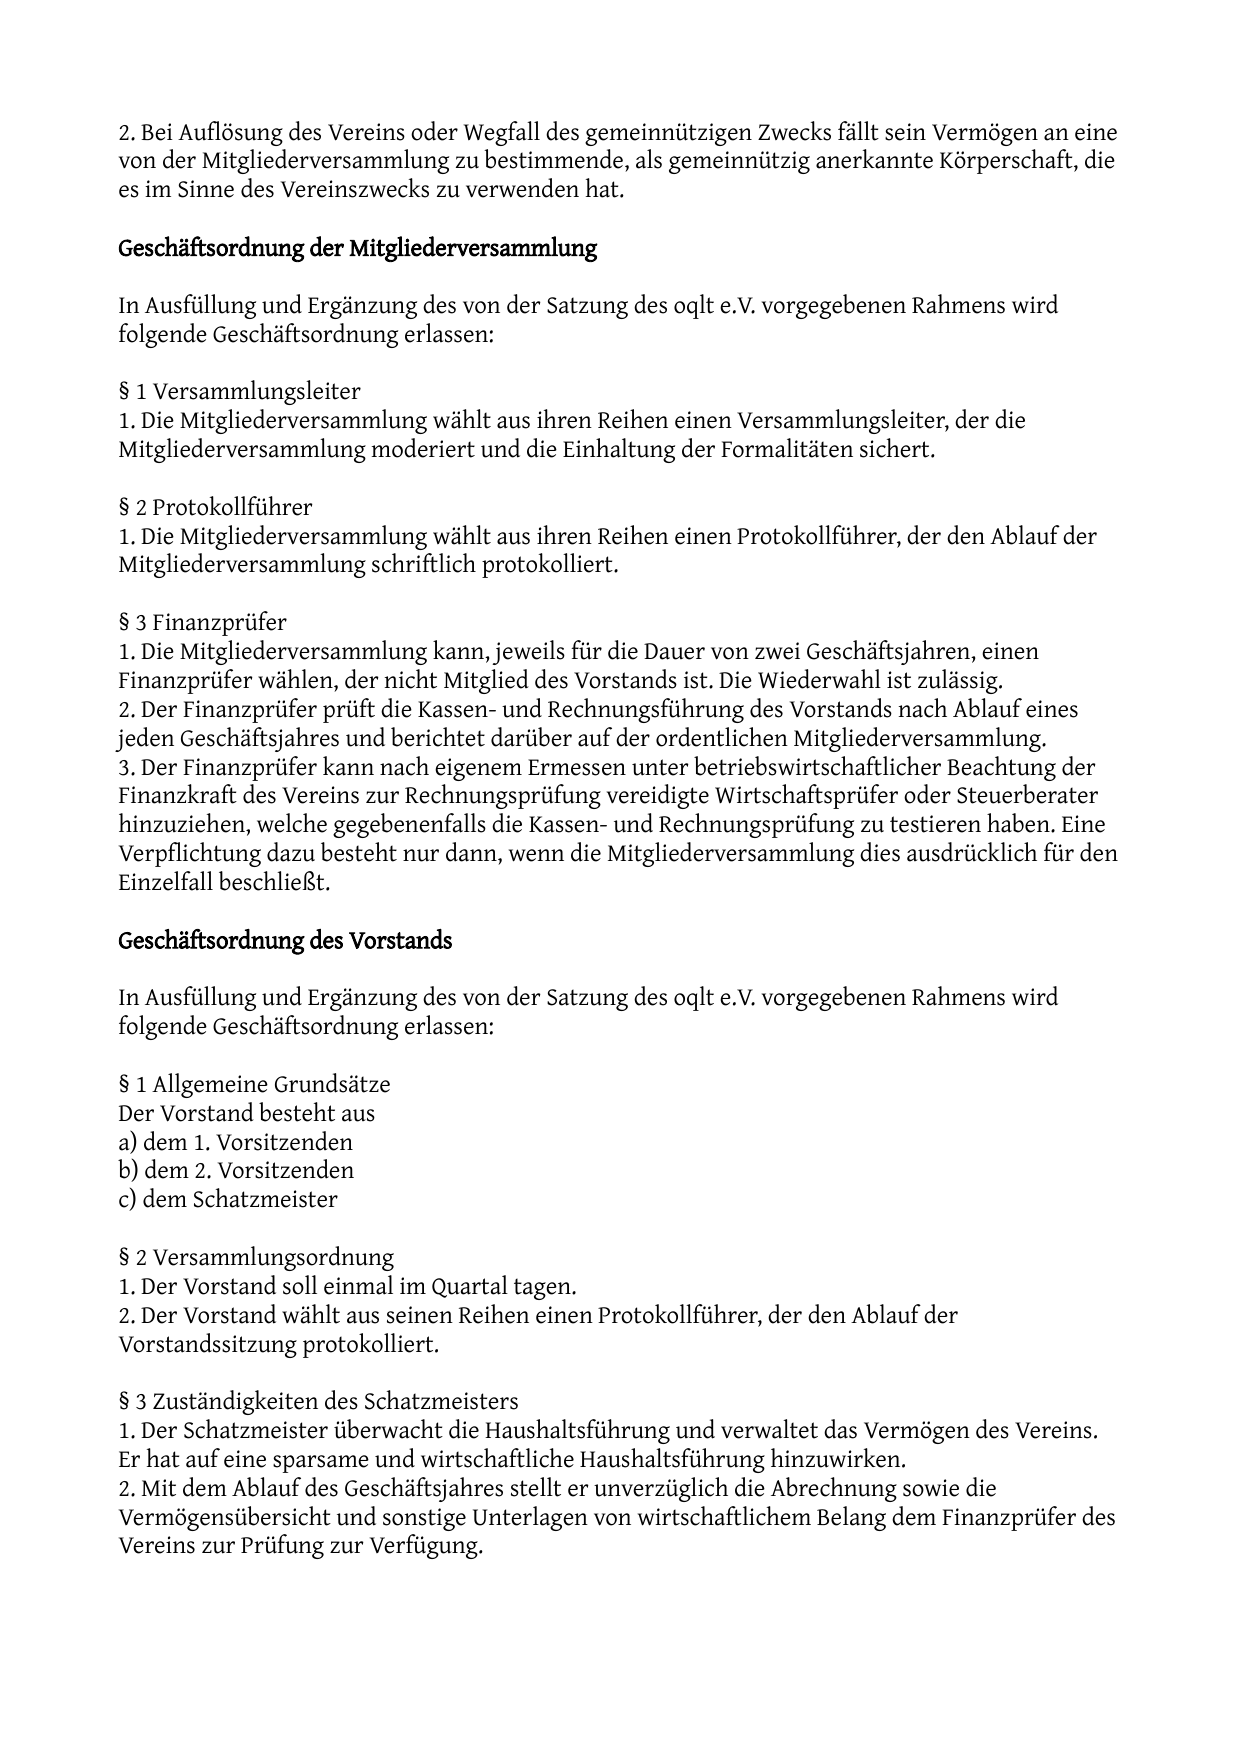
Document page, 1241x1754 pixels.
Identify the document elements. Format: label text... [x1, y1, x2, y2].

text a) dem 1. Vorsitzenden [118, 1128, 1122, 1157]
text 1. Die Mitgliederversammlung wählt aus ihren Reihen einen Protokollführer, der den Ablauf der Mitgliederversammlung schriftlich protokolliert. [118, 522, 1122, 580]
text Geschäftsordnung der Mitgliederversammlung [118, 233, 1122, 262]
text § 3 Finanzprüfer [118, 609, 1122, 637]
text b) dem 2. Vorsitzenden [118, 1157, 1122, 1186]
text § 1 Versammlungsleiter [118, 378, 1122, 407]
text 1. Die Mitgliederversammlung wählt aus ihren Reihen einen Versammlungsleiter, der die Mitgliederversammlung moderiert und die Einhaltung der Formalitäten sichert. [118, 407, 1122, 464]
text 1. Der Vorstand soll einmal im Quartal tagen. [118, 1272, 1122, 1301]
text 2. Der Finanzprüfer prüft die Kassen- und Rechnungsführung des Vorstands nach Ablauf eines jeden Geschäftsjahres und berichtet darüber auf der ordentlichen Mitgliederversammlung. [118, 695, 1122, 753]
text In Ausfüllung und Ergänzung des von der Satzung des oqlt e.V. vorgegebenen Rahmens wird folgende Geschäftsordnung erlassen: [118, 291, 1122, 349]
text In Ausfüllung und Ergänzung des von der Satzung des oqlt e.V. vorgegebenen Rahmens wird folgende Geschäftsordnung erlassen: [118, 984, 1122, 1041]
text § 3 Zuständigkeiten des Schatzmeisters [118, 1388, 1122, 1417]
text § 1 Allgemeine Grundsätze [118, 1070, 1122, 1099]
text 2. Bei Auflösung des Vereins oder Wegfall des gemeinnützigen Zwecks fällt sein Vermögen an eine von der Mitgliederversammlung zu bestimmende, als gemeinnützig anerkannte Körperschaft, die es im Sinne des Vereinszwecks zu verwenden hat. [118, 118, 1122, 205]
text 3. Der Finanzprüfer kann nach eigenem Ermessen unter betriebswirtschaftlicher Beachtung der Finanzkraft des Vereins zur Rechnungsprüfung vereidigte Wirtschaftsprüfer oder Steuerberater hinzuziehen, welche gegebenenfalls die Kassen- und Rechnungsprüfung zu testieren haben. Eine Verpflichtung dazu besteht nur dann, wenn die Mitgliederversammlung dies ausdrücklich für den Einzelfall beschließt. [118, 753, 1122, 897]
text 2. Der Vorstand wählt aus seinen Reihen einen Protokollführer, der den Ablauf der Vorstandssitzung protokolliert. [118, 1301, 1122, 1359]
text Geschäftsordnung des Vorstands [118, 926, 1122, 955]
text 1. Der Schatzmeister überwacht die Haushaltsführung und verwaltet das Vermögen des Vereins. Er hat auf eine sparsame und wirtschaftliche Haushaltsführung hinzuwirken. [118, 1417, 1122, 1474]
text c) dem Schatzmeister [118, 1186, 1122, 1214]
text Der Vorstand besteht aus [118, 1099, 1122, 1128]
text § 2 Protokollführer [118, 493, 1122, 522]
text 2. Mit dem Ablauf des Geschäftsjahres stellt er unverzüglich die Abrechnung sowie die Vermögensübersicht und sonstige Unterlagen von wirtschaftlichem Belang dem Finanzprüfer des Vereins zur Prüfung zur Verfügung. [118, 1474, 1122, 1561]
text § 2 Versammlungsordnung [118, 1243, 1122, 1272]
text 1. Die Mitgliederversammlung kann, jeweils für die Dauer von zwei Geschäftsjahren, einen Finanzprüfer wählen, der nicht Mitglied des Vorstands ist. Die Wiederwahl ist zulässig. [118, 637, 1122, 695]
